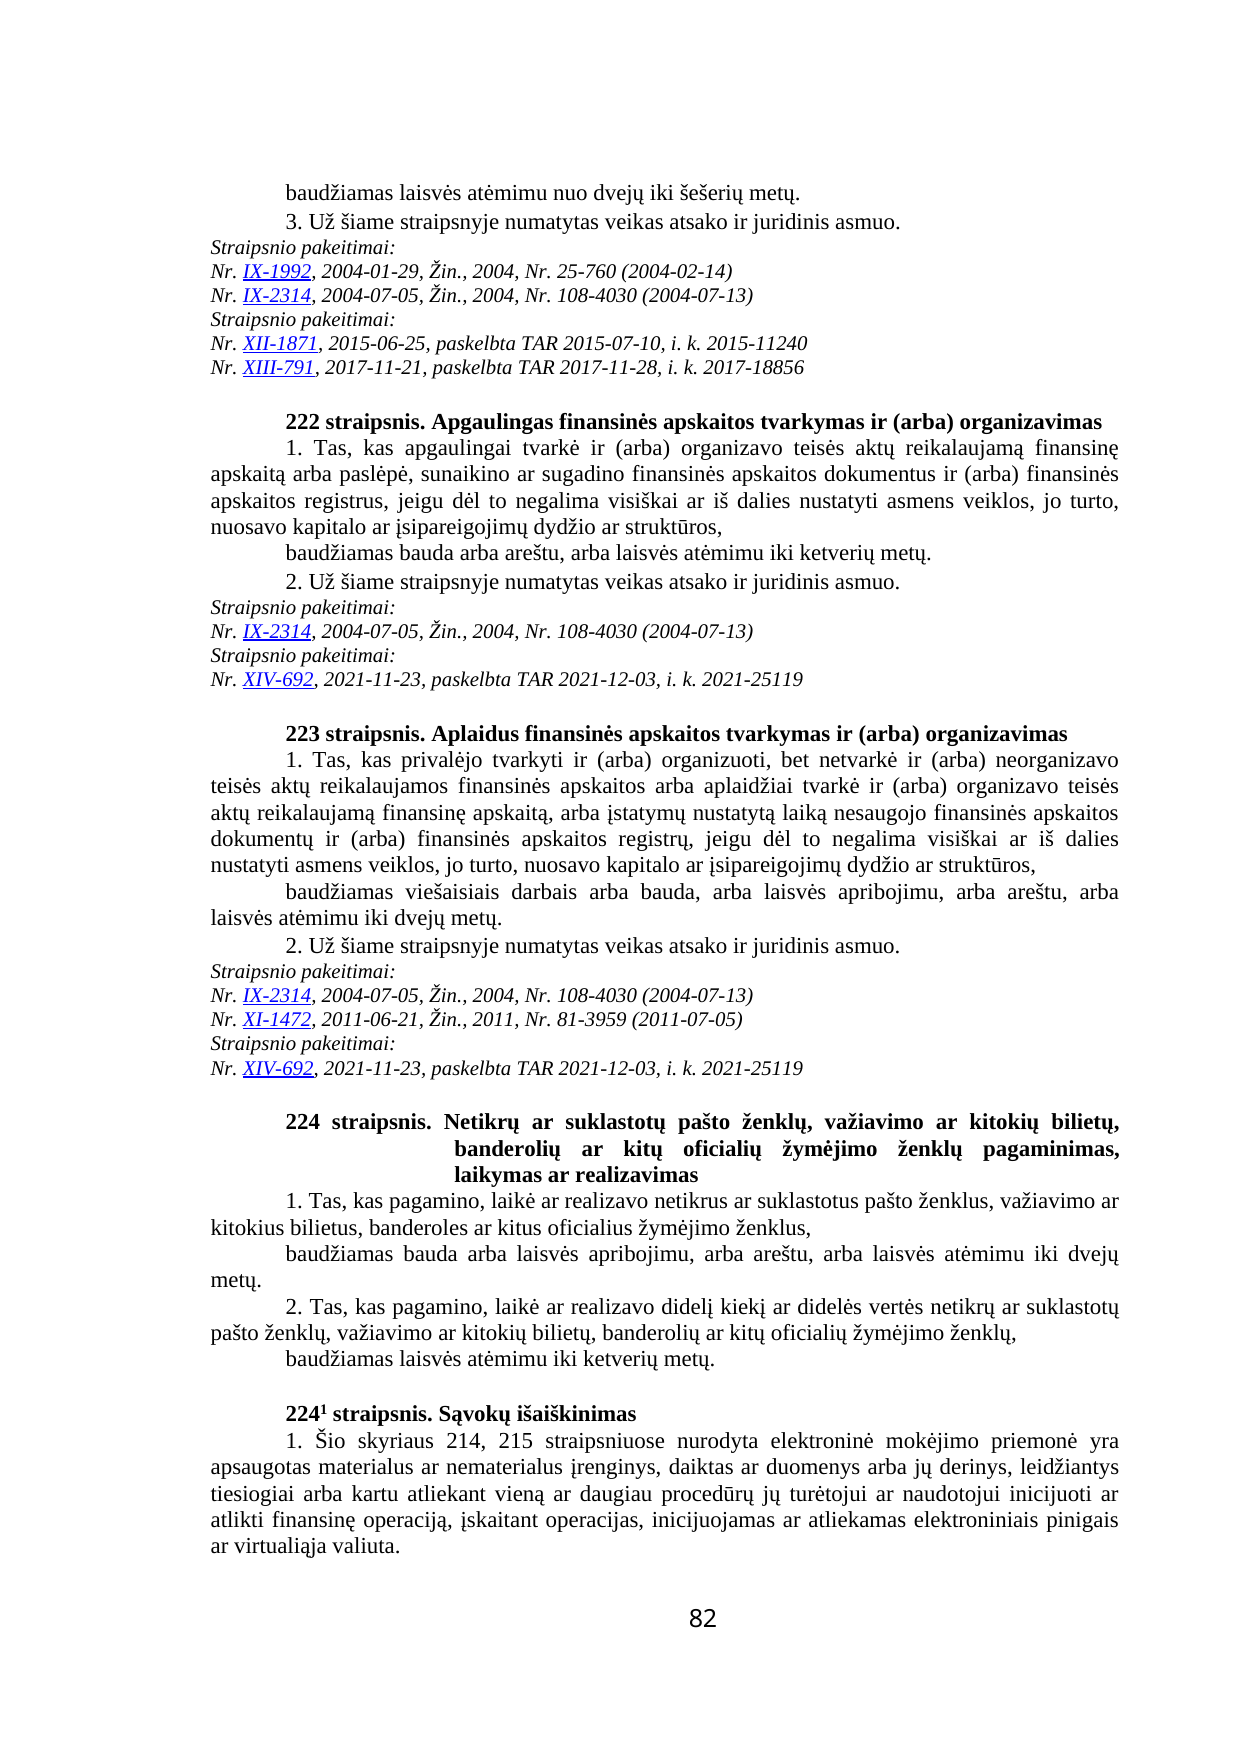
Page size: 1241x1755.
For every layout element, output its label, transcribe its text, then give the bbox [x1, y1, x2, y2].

text Straipsnio pakeitimai: [210, 307, 1120, 331]
text Nr. IX-2314, 2004-07-05, Žin., 2004, Nr. 108-4030 (2004-07-13) [210, 283, 1120, 307]
text 1. Šio skyriaus 214, 215 straipsniuose nurodyta elektroninė mokėjimo priemonė yra apsaugotas materialus ar nematerialus įrenginys, daiktas ar duomenys arba jų derinys, leidžiantys tiesiogiai arba kartu atliekant vieną ar daugiau procedūrų jų turėtojui ar naudotojui inicijuoti ar atlikti finansinę operaciją, įskaitant operacijas, inicijuojamas ar atliekamas elektroniniais pinigais ar virtualiąja valiuta. [210, 1427, 1120, 1559]
text Nr. XIII-791, 2017-11-21, paskelbta TAR 2017-11-28, i. k. 2017-18856 [210, 355, 1120, 379]
text Straipsnio pakeitimai: [210, 643, 1120, 667]
text baudžiamas bauda arba areštu, arba laisvės atėmimu iki ketverių metų. [210, 539, 1120, 566]
text Nr. IX-2314, 2004-07-05, Žin., 2004, Nr. 108-4030 (2004-07-13) [210, 619, 1120, 643]
text 224 straipsnis. Netikrų ar suklastotų pašto ženklų, važiavimo ar kitokių bilietų, banderolių ar kitų oficialių žymėjimo ženklų pagaminimas, laikymas ar realizavimas [285, 1108, 1120, 1187]
text 223 straipsnis. Aplaidus finansinės apskaitos tvarkymas ir (arba) organizavimas [210, 719, 1120, 746]
text 1. Tas, kas pagamino, laikė ar realizavo netikrus ar suklastotus pašto ženklus, važiavimo ar kitokius bilietus, banderoles ar kitus oficialius žymėjimo ženklus, [210, 1187, 1120, 1240]
text Nr. IX-2314, 2004-07-05, Žin., 2004, Nr. 108-4030 (2004-07-13) [210, 983, 1120, 1007]
text Straipsnio pakeitimai: [210, 1031, 1120, 1055]
text 1. Tas, kas privalėjo tvarkyti ir (arba) organizuoti, bet netvarkė ir (arba) neorganizavo teisės aktų reikalaujamos finansinės apskaitos arba aplaidžiai tvarkė ir (arba) organizavo teisės aktų reikalaujamą finansinę apskaitą, arba įstatymų nustatytą laiką nesaugojo finansinės apskaitos dokumentų ir (arba) finansinės apskaitos registrų, jeigu dėl to negalima visiškai ar iš dalies nustatyti asmens veiklos, jo turto, nuosavo kapitalo ar įsipareigojimų dydžio ar struktūros, [210, 746, 1120, 878]
text baudžiamas laisvės atėmimu nuo dvejų iki šešerių metų. [210, 179, 1120, 206]
text Straipsnio pakeitimai: [210, 959, 1120, 983]
text baudžiamas bauda arba laisvės apribojimu, arba areštu, arba laisvės atėmimu iki dvejų metų. [210, 1240, 1120, 1293]
text 222 straipsnis. Apgaulingas finansinės apskaitos tvarkymas ir (arba) organizavimas [210, 408, 1120, 434]
text Nr. XII-1871, 2015-06-25, paskelbta TAR 2015-07-10, i. k. 2015-11240 [210, 331, 1120, 355]
text 1. Tas, kas apgaulingai tvarkė ir (arba) organizavo teisės aktų reikalaujamą finansinę apskaitą arba paslėpė, sunaikino ar sugadino finansinės apskaitos dokumentus ir (arba) finansinės apskaitos registrus, jeigu dėl to negalima visiškai ar iš dalies nustatyti asmens veiklos, jo turto, nuosavo kapitalo ar įsipareigojimų dydžio ar struktūros, [210, 434, 1120, 539]
text Nr. XIV-692, 2021-11-23, paskelbta TAR 2021-12-03, i. k. 2021-25119 [210, 1055, 1120, 1079]
text 2. Už šiame straipsnyje numatytas veikas atsako ir juridinis asmuo. [210, 566, 1120, 594]
text Straipsnio pakeitimai: [210, 234, 1120, 259]
text 2. Tas, kas pagamino, laikė ar realizavo didelį kiekį ar didelės vertės netikrų ar suklastotų pašto ženklų, važiavimo ar kitokių bilietų, banderolių ar kitų oficialių žymėjimo ženklų, [210, 1293, 1120, 1345]
text 3. Už šiame straipsnyje numatytas veikas atsako ir juridinis asmuo. [210, 206, 1120, 234]
text Nr. IX-1992, 2004-01-29, Žin., 2004, Nr. 25-760 (2004-02-14) [210, 259, 1120, 283]
text Straipsnio pakeitimai: [210, 594, 1120, 619]
text baudžiamas viešaisiais darbais arba bauda, arba laisvės apribojimu, arba areštu, arba laisvės atėmimu iki dvejų metų. [210, 878, 1120, 930]
text 2241 straipsnis. Sąvokų išaiškinimas [210, 1401, 1120, 1427]
text Nr. XI-1472, 2011-06-21, Žin., 2011, Nr. 81-3959 (2011-07-05) [210, 1007, 1120, 1031]
text 2. Už šiame straipsnyje numatytas veikas atsako ir juridinis asmuo. [210, 930, 1120, 959]
text baudžiamas laisvės atėmimu iki ketverių metų. [210, 1345, 1120, 1372]
text Nr. XIV-692, 2021-11-23, paskelbta TAR 2021-12-03, i. k. 2021-25119 [210, 667, 1120, 691]
